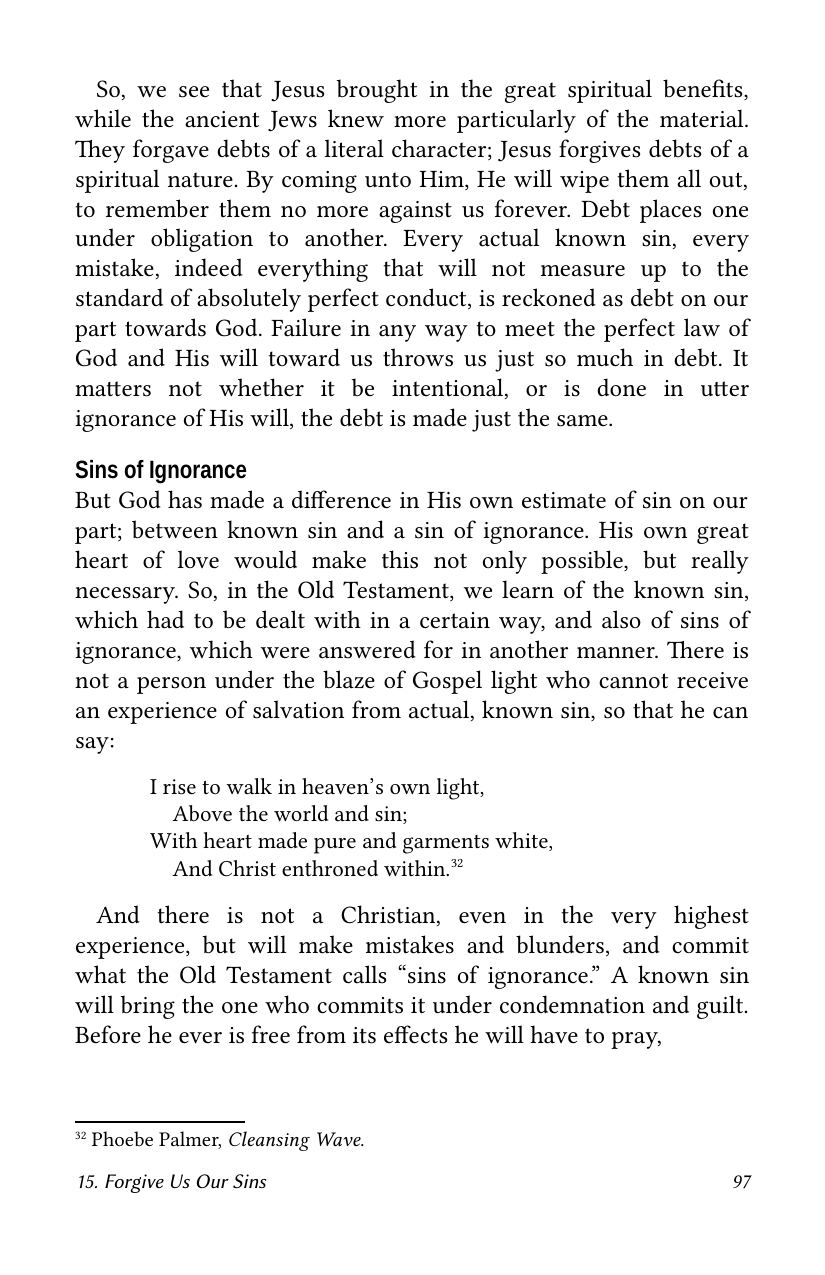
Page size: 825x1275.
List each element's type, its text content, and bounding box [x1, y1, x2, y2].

text And Christ enthroned within. [150, 856, 750, 882]
text But God has made a difference in His own estimate of sin on our part; between known sin and a sin of ignorance. His own great heart of love would make this not only possible, but really necessary. So, in the Old Testament, we learn of the known sin, which had to be dealt with in a certain way, and also of sins of ignorance, which were answered for in another manner. There is not a person under the blaze of Gospel light who cannot receive an experience of salvation from actual, known sin, so that he can say: [75, 486, 750, 754]
text And there is not a Christian, even in the very highest experience, but will make mistakes and blunders, and commit what the Old Testament calls “sins of ignorance.” A known sin will bring the one who commits it under condemnation and guilt. Before he ever is free from its effects he will have to pray, [75, 901, 750, 1049]
text Phoebe Palmer, Cleansing Wave. [75, 1128, 750, 1152]
text Above the world and sin; [150, 801, 750, 827]
text So, we see that Jesus brought in the great spiritual benefits, while the ancient Jews knew more particularly of the material. They forgave debts of a literal character; Jesus forgives debts of a spiritual nature. By coming unto Him, He will wipe them all out, to remember them no more against us forever. Debt places one under obligation to another. Every actual known sin, every mistake, indeed everything that will not measure up to the standard of absolutely perfect conduct, is reckoned as debt on our part towards God. Failure in any way to meet the perfect law of God and His will toward us throws us just so much in debt. It matters not whether it be intentional, or is done in utter ignorance of His will, the debt is made just the same. [75, 75, 750, 432]
subtitle Sins of Ignorance [75, 455, 750, 483]
text With heart made pure and garments white, [150, 828, 750, 854]
text I rise to walk in heaven’s own light, [150, 773, 750, 800]
